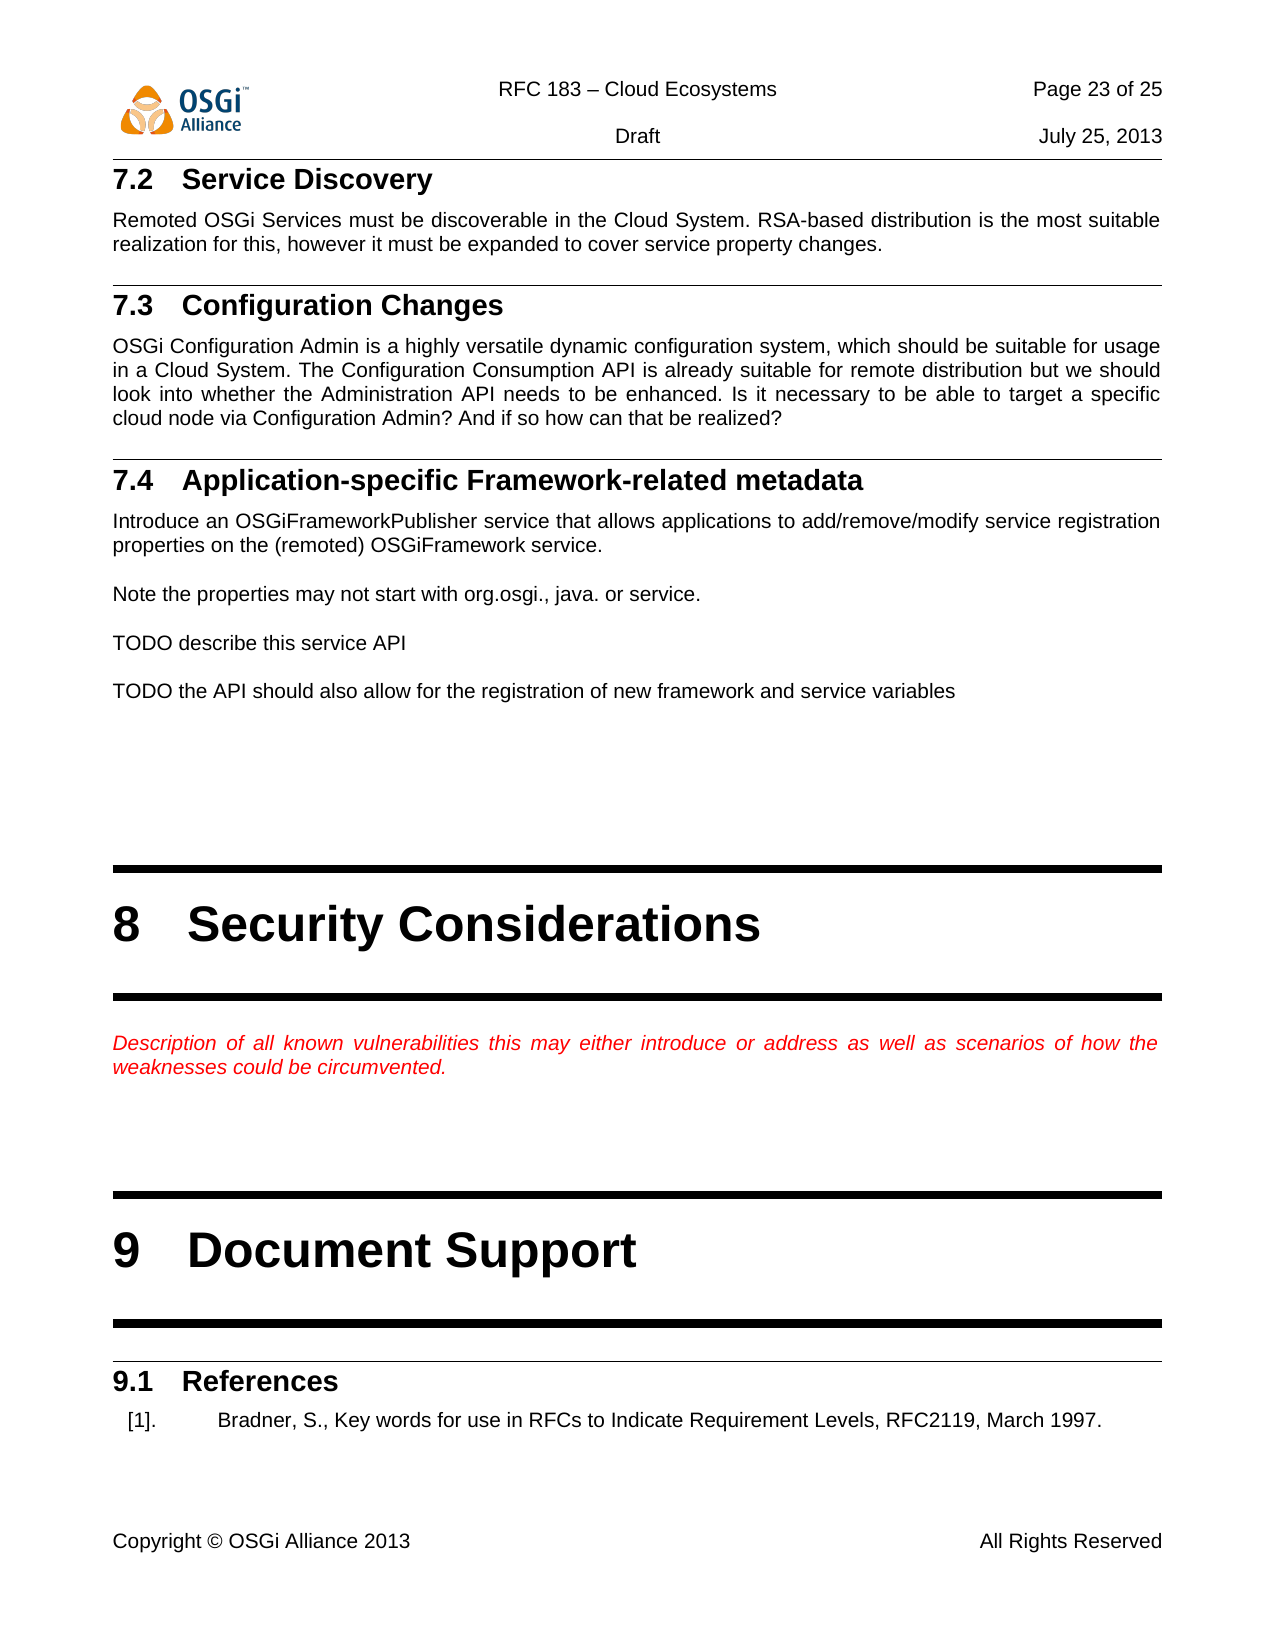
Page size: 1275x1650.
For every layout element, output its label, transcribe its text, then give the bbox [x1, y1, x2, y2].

subtitle Configuration Changes [112, 286, 1162, 322]
subtitle Application-specific Framework-related metadata [112, 460, 1162, 496]
text TODO describe this service API [112, 630, 1162, 654]
text OSGi Configuration Admin is a highly versatile dynamic configuration system, which should be suitable for usage in a Cloud System. The Configuration Consumption API is already suitable for remote distribution but we should look into whether the Administration API needs to be enhanced. Is it necessary to be able to target a specific cloud node via Configuration Admin? And if so how can that be realized? [112, 334, 1162, 430]
subtitle Document Support [112, 1192, 1162, 1328]
text Description of all known vulnerabilities this may either introduce or address as well as scenarios of how the weaknesses could be circumvented. [112, 1031, 1162, 1078]
picture [113, 78, 257, 142]
text Note the properties may not start with org.osgi., java. or service. [112, 581, 1162, 605]
text Remoted OSGi Services must be discoverable in the Cloud System. RSA-based distribution is the most suitable realization for this, however it must be expanded to cover service property changes. [112, 208, 1162, 256]
list Bradner, S., Key words for use in RFCs to Indicate Requirement Levels, RFC2119, March 1997. [127, 1408, 1162, 1432]
subtitle Service Discovery [112, 160, 1162, 196]
text TODO the API should also allow for the registration of new framework and service variables [112, 679, 1162, 703]
text Introduce an OSGiFrameworkPublisher service that allows applications to add/remove/modify service registration properties on the (remoted) OSGiFramework service. [112, 508, 1162, 556]
subtitle References [112, 1362, 1162, 1398]
subtitle Security Considerations [112, 866, 1162, 1001]
